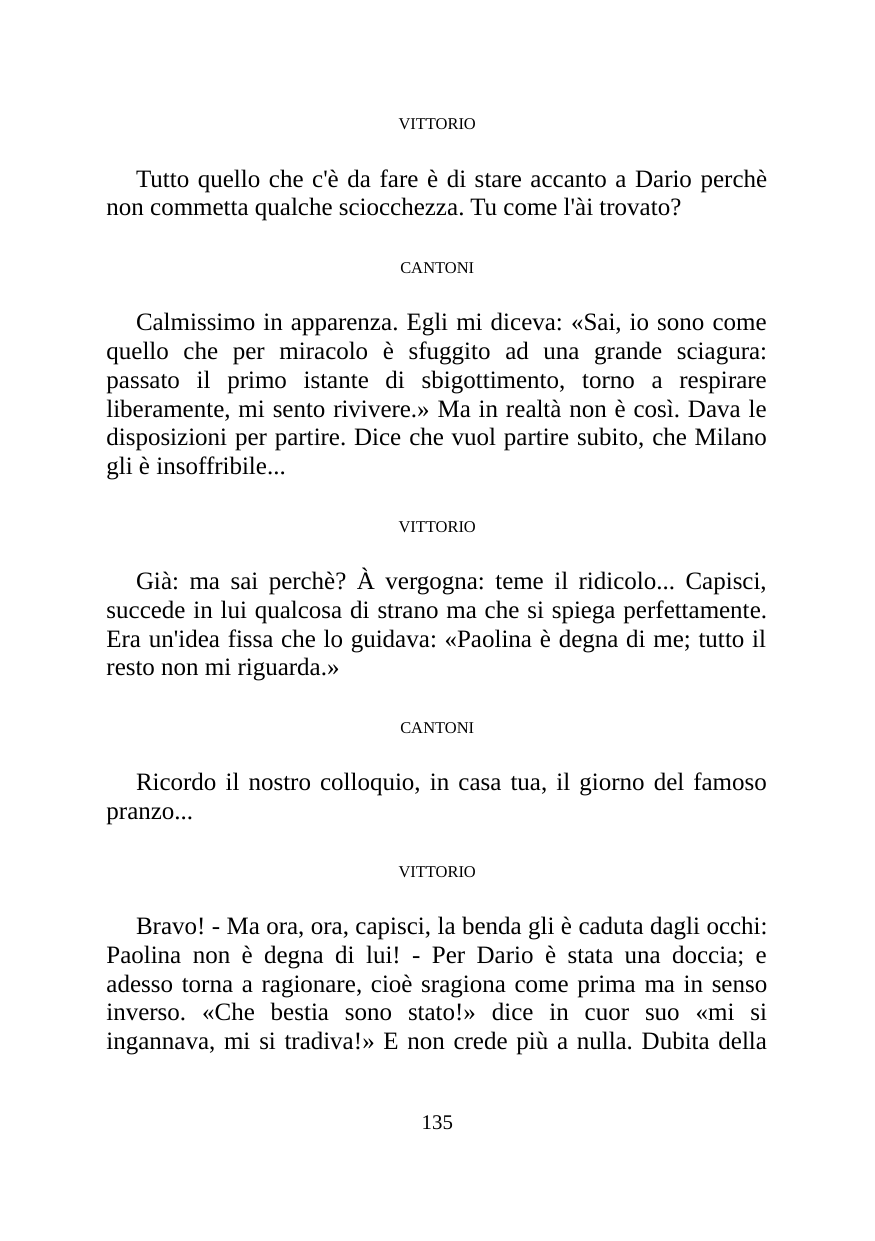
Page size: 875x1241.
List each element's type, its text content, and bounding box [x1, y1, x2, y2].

text Tutto quello che c'è da fare è di stare accanto a Dario perchè non commetta qualche sciocchezza. Tu come l'ài trovato? [106, 164, 768, 221]
text vittorio [106, 854, 768, 882]
text vittorio [106, 106, 768, 135]
text Già: ma sai perchè? À vergogna: teme il ridicolo... Capisci, succede in lui qualcosa di strano ma che si spiega perfettamente. Era un'idea fissa che lo guidava: «Paolina è degna di me; tutto il resto non mi riguarda.» [106, 566, 768, 681]
text Ricordo il nostro colloquio, in casa tua, il giorno del famoso pranzo... [106, 767, 768, 825]
text vittorio [106, 509, 768, 537]
text cantoni [106, 710, 768, 739]
text Bravo! - Ma ora, ora, capisci, la benda gli è caduta dagli occhi: Paolina non è degna di lui! - Per Dario è stata una doccia; e adesso torna a ragionare, cioè sragiona come prima ma in senso inverso. «Che bestia sono stato!» dice in cuor suo «mi si ingannava, mi si tradiva!» E non crede più a nulla. Dubita della [106, 911, 768, 1055]
text Calmissimo in apparenza. Egli mi diceva: «Sai, io sono come quello che per miracolo è sfuggito ad una grande sciagura: passato il primo istante di sbigottimento, torno a respirare liberamente, mi sento rivivere.» Ma in realtà non è così. Dava le disposizioni per partire. Dice che vuol partire subito, che Milano gli è insoffribile... [106, 307, 768, 480]
text cantoni [106, 250, 768, 279]
